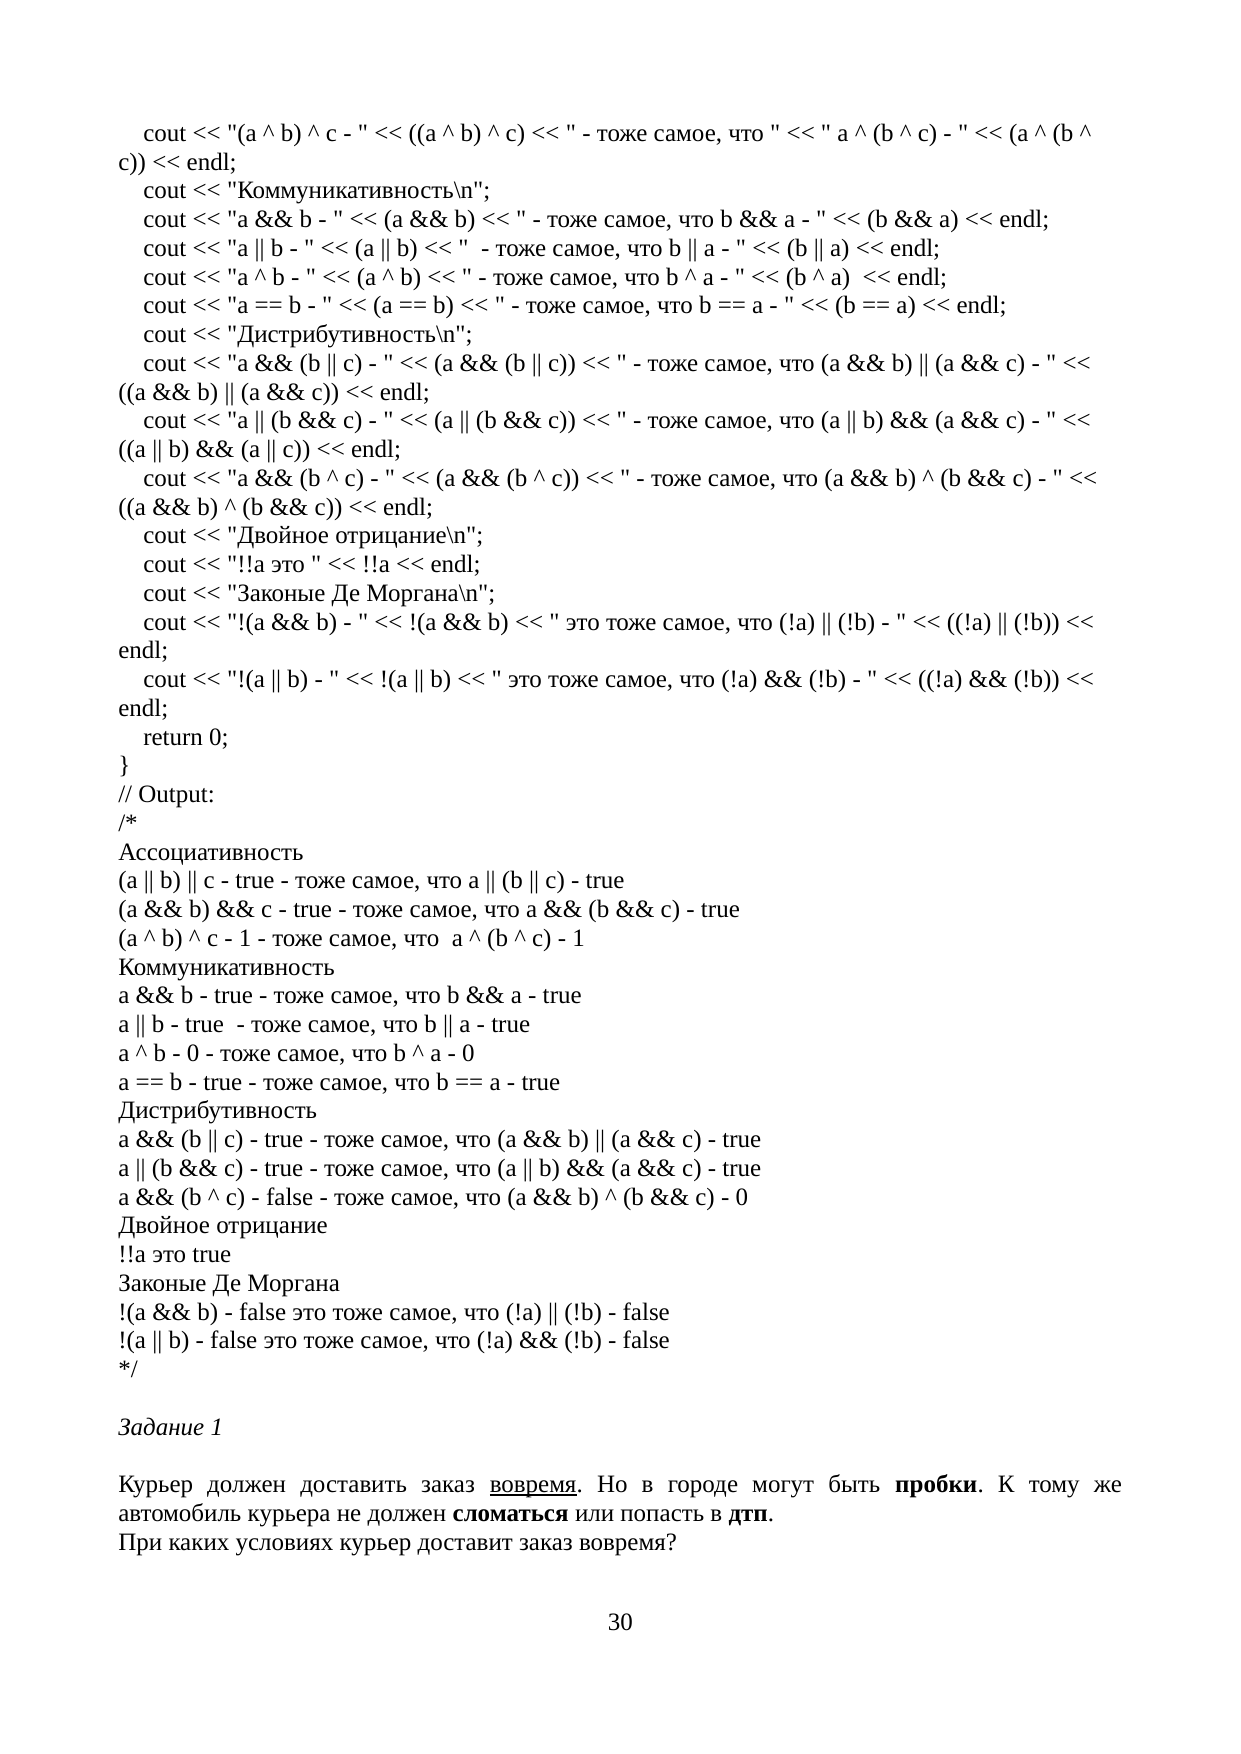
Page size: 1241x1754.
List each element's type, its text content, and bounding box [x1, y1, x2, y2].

text cout << "Дистрибутивность\n"; [118, 319, 1122, 348]
text !!a это true [118, 1239, 1122, 1268]
text cout << "!!a это " << !!a << endl; [118, 549, 1122, 578]
text cout << "(a ^ b) ^ c - " << ((a ^ b) ^ c) << " - тоже самое, что " << " a ^ (b ^ c) - " << (a ^ (b ^ c)) << endl; [118, 118, 1122, 176]
text return 0; [118, 722, 1122, 751]
text !(a && b) - false это тоже самое, что (!a) || (!b) - false [118, 1297, 1122, 1326]
text Ассоциативность [118, 837, 1122, 866]
text a == b - true - тоже самое, что b == a - true [118, 1067, 1122, 1096]
text cout << "a == b - " << (a == b) << " - тоже самое, что b == a - " << (b == a) << endl; [118, 291, 1122, 319]
text /* [118, 808, 1122, 837]
text Двойное отрицание [118, 1211, 1122, 1239]
text Коммуникативность [118, 952, 1122, 981]
text */ [118, 1354, 1122, 1383]
text (a || b) || c - true - тоже самое, что a || (b || c) - true [118, 866, 1122, 894]
text (a && b) && c - true - тоже самое, что a && (b && c) - true [118, 894, 1122, 923]
text !(a || b) - false это тоже самое, что (!a) && (!b) - false [118, 1326, 1122, 1354]
text cout << "Двойное отрицание\n"; [118, 521, 1122, 549]
text a ^ b - 0 - тоже самое, что b ^ a - 0 [118, 1038, 1122, 1067]
text cout << "a && b - " << (a && b) << " - тоже самое, что b && a - " << (b && a) << endl; [118, 204, 1122, 233]
text cout << "Законые Де Моргана\n"; [118, 578, 1122, 607]
text Дистрибутивность [118, 1096, 1122, 1124]
text cout << "Коммуникативность\n"; [118, 176, 1122, 204]
text (a ^ b) ^ c - 1 - тоже самое, что a ^ (b ^ c) - 1 [118, 923, 1122, 952]
text cout << "!(a || b) - " << !(a || b) << " это тоже самое, что (!a) && (!b) - " << ((!a) && (!b)) << endl; [118, 664, 1122, 722]
text cout << "!(a && b) - " << !(a && b) << " это тоже самое, что (!a) || (!b) - " << ((!a) || (!b)) << endl; [118, 607, 1122, 664]
text a && (b ^ c) - false - тоже самое, что (a && b) ^ (b && c) - 0 [118, 1182, 1122, 1211]
text a || (b && c) - true - тоже самое, что (a || b) && (a && c) - true [118, 1153, 1122, 1182]
text cout << "a || b - " << (a || b) << " - тоже самое, что b || a - " << (b || a) << endl; [118, 233, 1122, 262]
text cout << "a && (b || c) - " << (a && (b || c)) << " - тоже самое, что (a && b) || (a && c) - " << ((a && b) || (a && c)) << endl; [118, 348, 1122, 406]
text a && b - true - тоже самое, что b && a - true [118, 981, 1122, 1009]
text a || b - true - тоже самое, что b || a - true [118, 1009, 1122, 1038]
text Задание 1 [118, 1412, 1122, 1441]
text // Output: [118, 779, 1122, 808]
text a && (b || c) - true - тоже самое, что (a && b) || (a && c) - true [118, 1124, 1122, 1153]
text cout << "a ^ b - " << (a ^ b) << " - тоже самое, что b ^ a - " << (b ^ a) << endl; [118, 262, 1122, 291]
text cout << "a && (b ^ c) - " << (a && (b ^ c)) << " - тоже самое, что (a && b) ^ (b && c) - " << ((a && b) ^ (b && c)) << endl; [118, 463, 1122, 521]
text Курьер должен доставить заказ вовремя. Но в городе могут быть пробки. К тому же автомобиль курьера не должен сломаться или попасть в дтп. [118, 1469, 1122, 1527]
text } [118, 751, 1122, 779]
text При каких условиях курьер доставит заказ вовремя? [118, 1527, 1122, 1556]
text cout << "a || (b && c) - " << (a || (b && c)) << " - тоже самое, что (a || b) && (a && c) - " << ((a || b) && (a || c)) << endl; [118, 406, 1122, 463]
text Законые Де Моргана [118, 1268, 1122, 1297]
